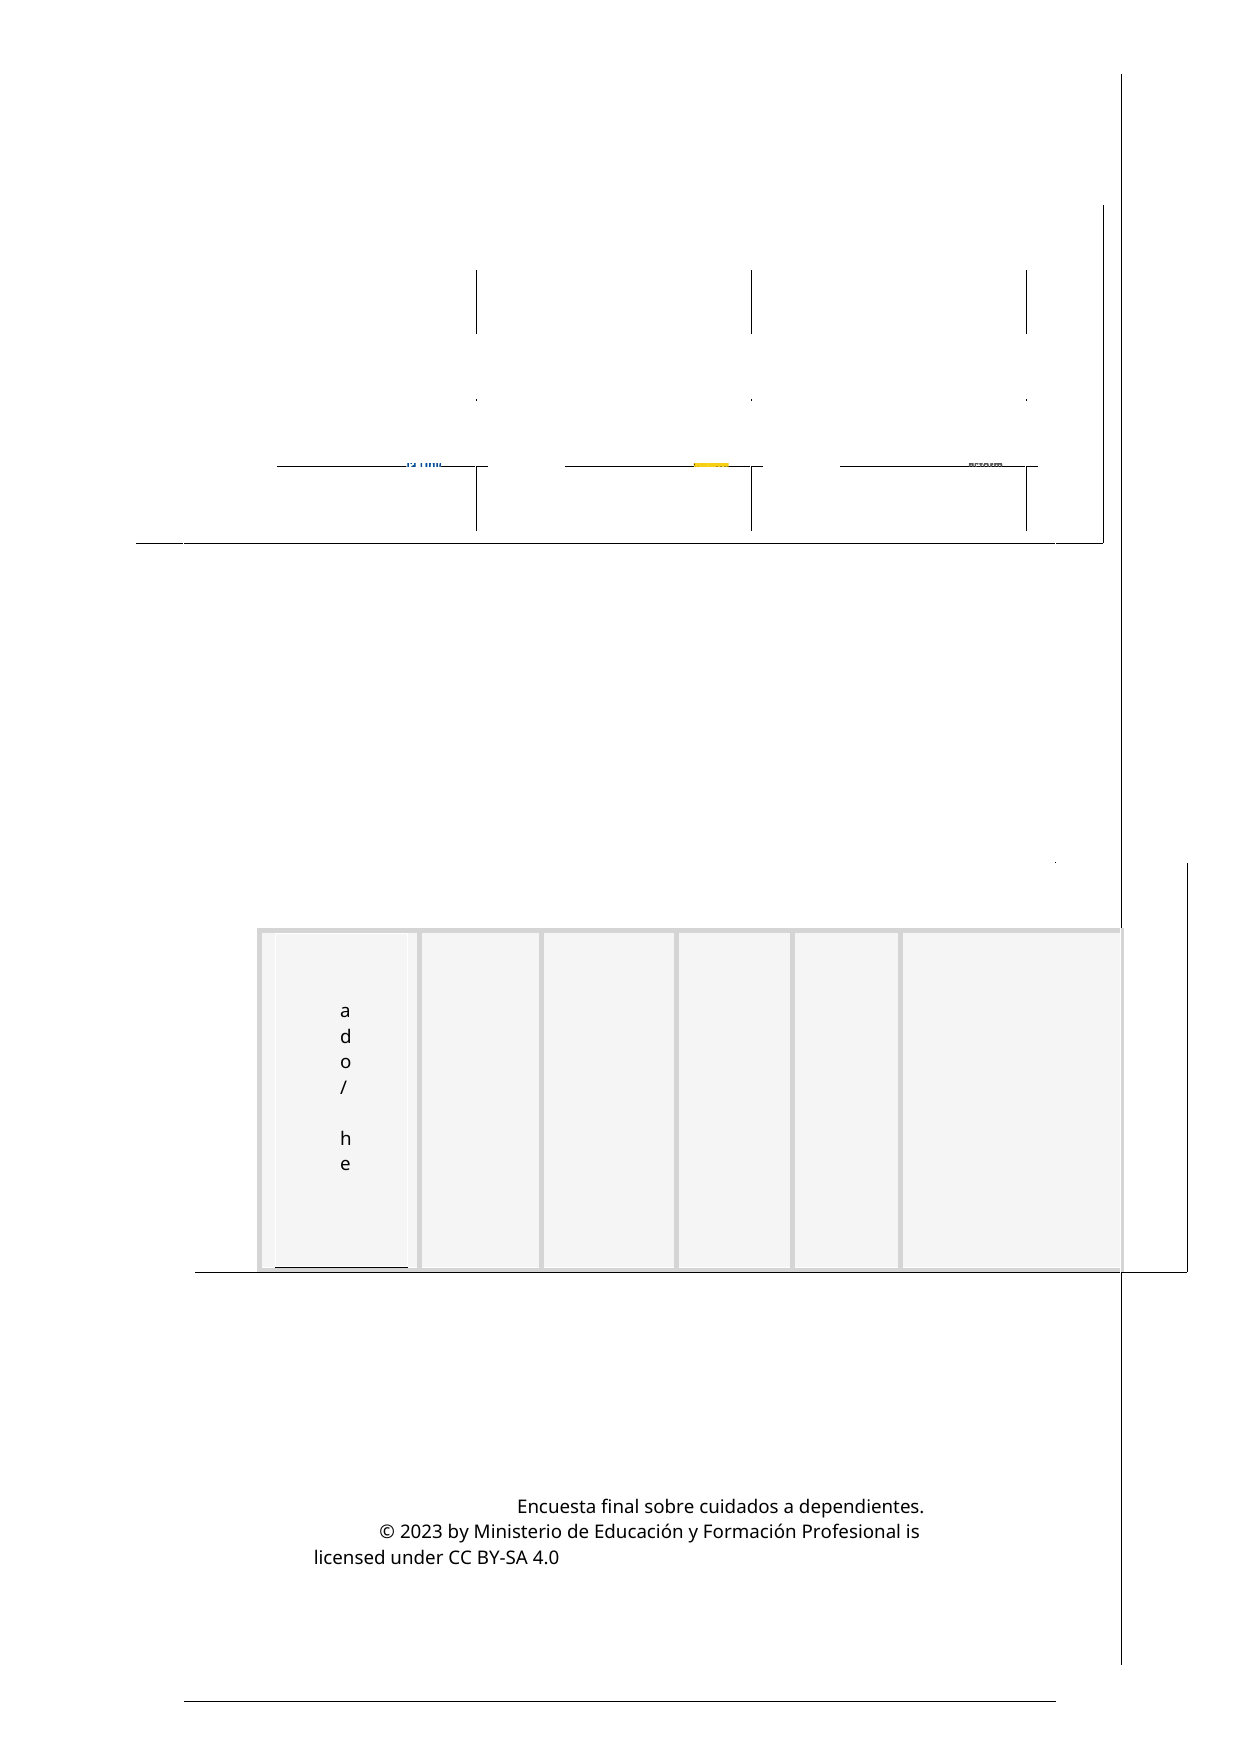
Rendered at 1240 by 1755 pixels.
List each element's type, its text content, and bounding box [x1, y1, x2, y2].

table_cell ado/ he [276, 934, 407, 1266]
table_cell [408, 933, 417, 1267]
table_cell [422, 933, 539, 1267]
table_cell [262, 933, 275, 1267]
table_cell [903, 933, 1120, 1267]
table_cell [679, 933, 790, 1267]
table_cell [544, 933, 674, 1267]
table_cell [795, 933, 898, 1267]
